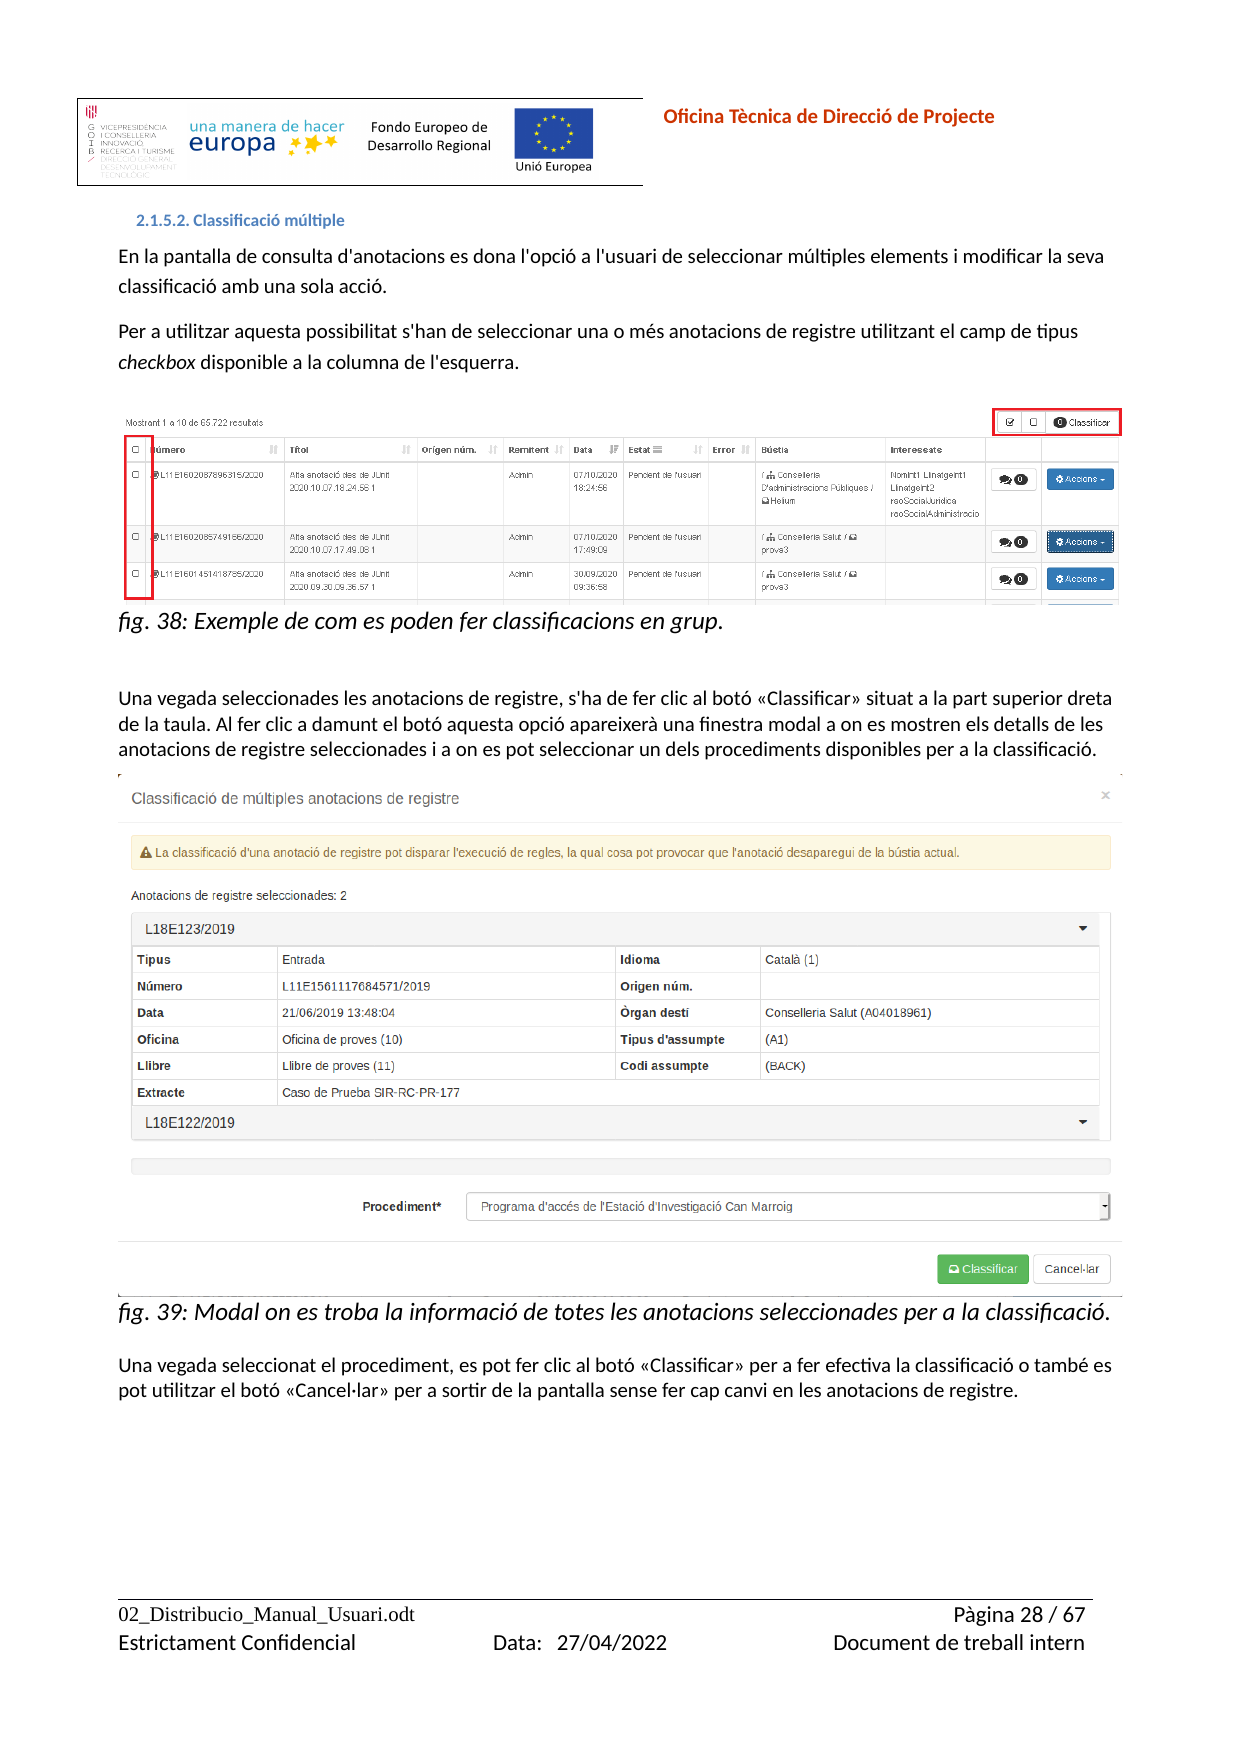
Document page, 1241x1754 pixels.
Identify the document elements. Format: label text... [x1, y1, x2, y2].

picture [118, 774, 1123, 1297]
text En la pantalla de consulta d'anotacions es dona l'opció a l'usuari de seleccionar múltiples elements i modificar la seva classificació amb una sola acció. [118, 243, 1122, 299]
text Per a utilitzar aquesta possibilitat s'han de seleccionar una o més anotacions de registre utilitzant el camp de tipus checkbox disponible a la columna de l'esquerra. [118, 319, 1122, 374]
text fig. 39: Modal on es troba la informació de totes les anotacions seleccionades per a la classificació. [118, 1297, 1122, 1327]
picture [187, 103, 599, 180]
text Una vegada seleccionades les anotacions de registre, s'ha de fer clic al botó «Classificar» situat a la part superior dreta de la taula. Al fer clic a damunt el botó aquesta opció apareixerà una finestra modal a on es mostren els detalls de les anotacions de registre seleccionades i a on es pot seleccionar un dels procediments disponibles per a la classificació. [118, 685, 1122, 762]
subtitle Classificació múltiple [136, 209, 1122, 231]
picture [82, 103, 181, 180]
text fig. 38: Exemple de com es poden fer classificacions en grup. [118, 605, 1122, 635]
picture [118, 406, 1123, 605]
text Una vegada seleccionat el procediment, es pot fer clic al botó «Classificar» per a fer efectiva la classificació o també es pot utilitzar el botó «Cancel·lar» per a sortir de la pantalla sense fer cap canvi en les anotacions de registre. [118, 1352, 1122, 1403]
